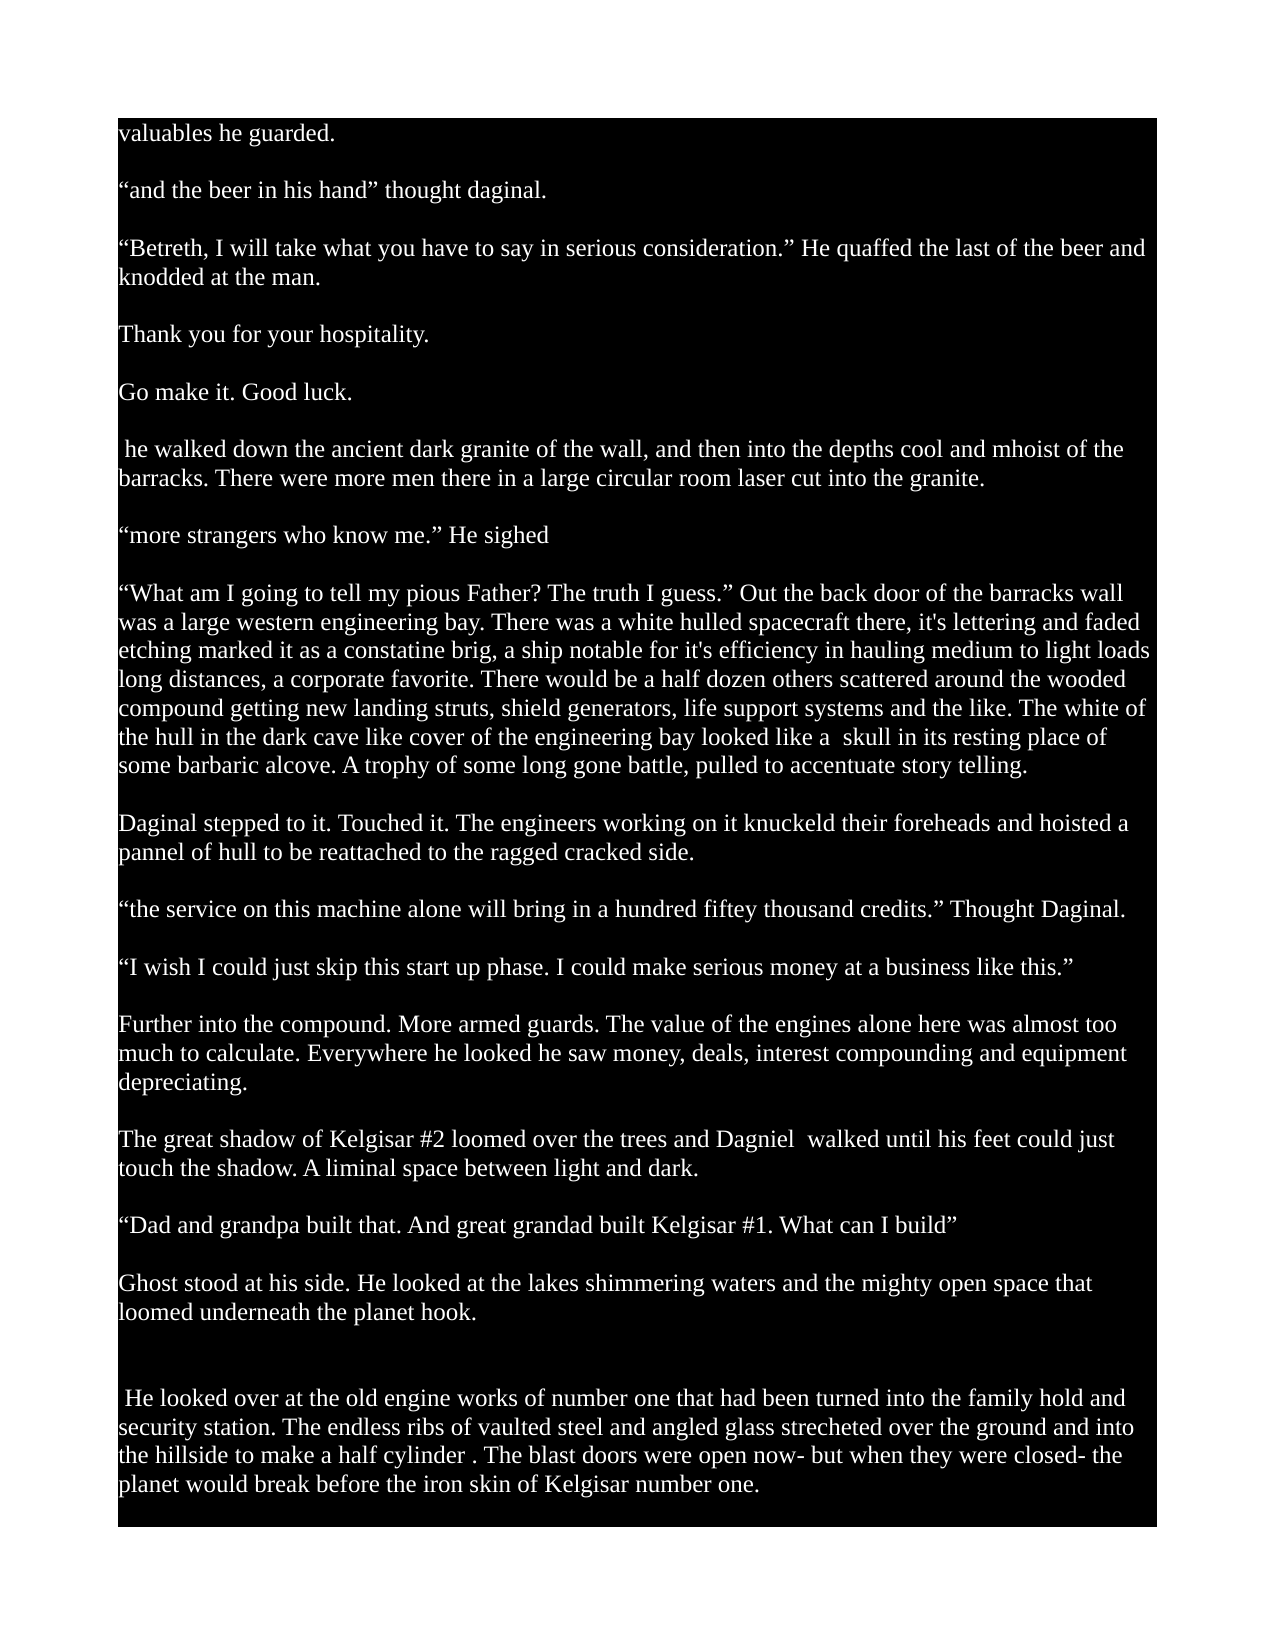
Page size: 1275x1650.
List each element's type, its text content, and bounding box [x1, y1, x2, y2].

text Further into the compound. More armed guards. The value of the engines alone here was almost too much to calculate. Everywhere he looked he saw money, deals, interest compounding and equipment depreciating. [118, 1009, 1157, 1096]
text valuables he guarded. “and the beer in his hand” thought daginal. “Betreth, I will take what you have to say in serious consideration.” He quaffed the last of the beer and knodded at the man. Thank you for your hospitality. Go make it. Good luck. he walked down the ancient dark granite of the wall, and then into the depths cool and mhoist of the barracks. There were more men there in a large circular room laser cut into the granite. “more strangers who know me.” He sighed “What am I going to tell my pious Father? The truth I guess.” Out the back door of the barracks wall was a large western engineering bay. There was a white hulled spacecraft there, it's lettering and faded etching marked it as a constatine brig, a ship notable for it's efficiency in hauling medium to light loads long distances, a corporate favorite. There would be a half dozen others scattered around the wooded compound getting new landing struts, shield generators, life support systems and the like. The white of the hull in the dark cave like cover of the engineering bay looked like a skull in its resting place of some barbaric alcove. A trophy of some long gone battle, pulled to accentuate story telling. Daginal stepped to it. Touched it. The engineers working on it knuckeld their foreheads and hoisted a pannel of hull to be reattached to the ragged cracked side. [118, 118, 1157, 866]
text The great shadow of Kelgisar #2 loomed over the trees and Dagniel walked until his feet could just touch the shadow. A liminal space between light and dark. “Dad and grandpa built that. And great grandad built Kelgisar #1. What can I build” Ghost stood at his side. He looked at the lakes shimmering waters and the mighty open space that loomed underneath the planet hook. He looked over at the old engine works of number one that had been turned into the family hold and security station. The endless ribs of vaulted steel and angled glass strecheted over the ground and into the hillside to make a half cylinder . The blast doors were open now- but when they were closed- the planet would break before the iron skin of Kelgisar number one. [118, 1124, 1157, 1527]
text “the service on this machine alone will bring in a hundred fiftey thousand credits.” Thought Daginal. “I wish I could just skip this start up phase. I could make serious money at a business like this.” [118, 894, 1157, 981]
